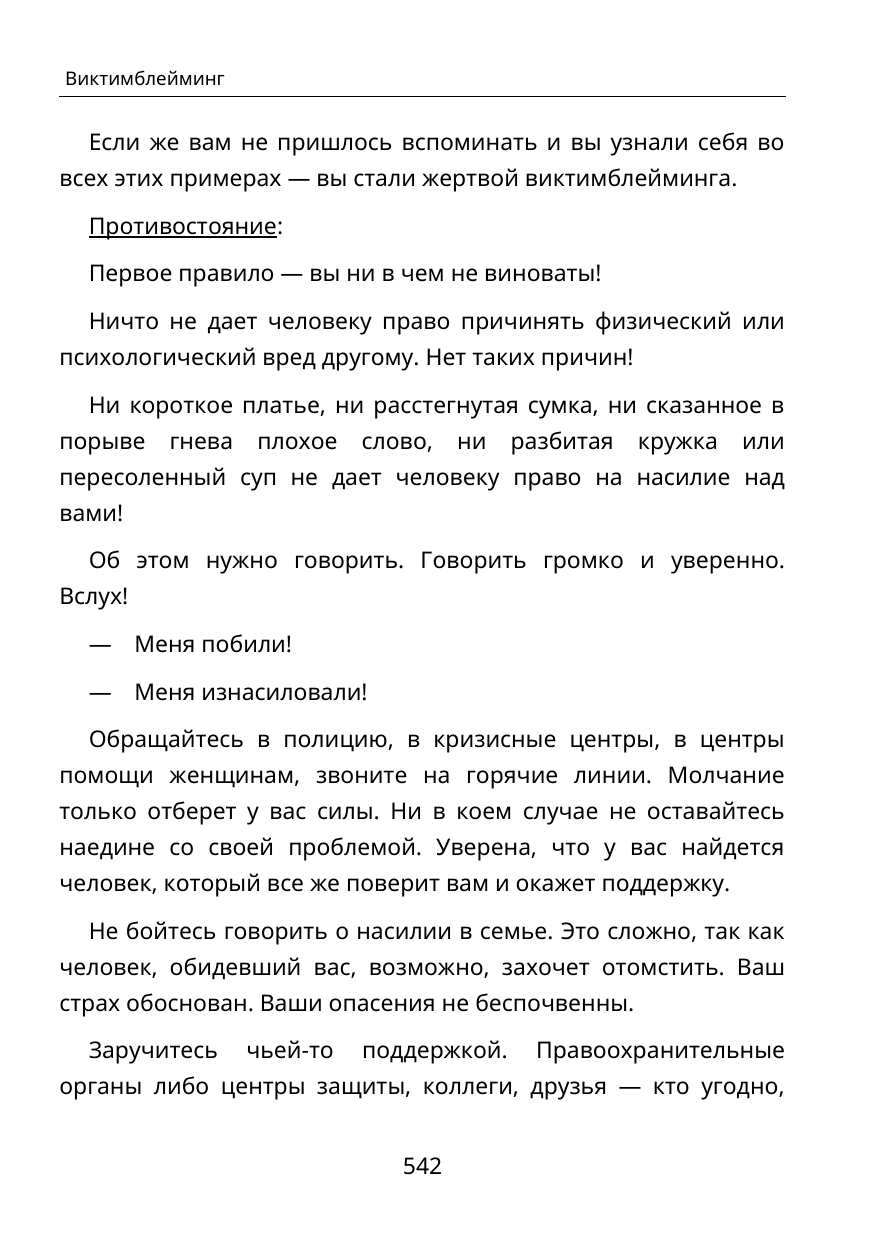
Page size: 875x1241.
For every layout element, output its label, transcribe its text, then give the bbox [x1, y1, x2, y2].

text Если же вам не пришлось вспоминать и вы узнали себя во всех этих примерах — вы стали жертвой виктимблейминга. [59, 126, 786, 193]
text Ничто не дает человеку право причинять физический или психологический вред другому. Нет таких причин! [59, 305, 786, 372]
text Заручитесь чьей-то поддержкой. Правоохранительные органы либо центры защиты, коллеги, друзья — кто угодно, [59, 1034, 786, 1102]
text Об этом нужно говорить. Говорить громко и уверенно. Вслух! [59, 544, 786, 611]
text Противостояние: [59, 210, 786, 241]
list Меня изнасиловали! [59, 676, 786, 707]
text Первое правило — вы ни в чем не виноваты! [59, 257, 786, 289]
text Обращайтесь в полицию, в кризисные центры, в центры помощи женщинам, звоните на горячие линии. Молчание только отберет у вас силы. Ни в коем случае не оставайтесь наедине со своей проблемой. Уверена, что у вас найдется человек, который все же поверит вам и окажет поддержку. [59, 723, 786, 898]
text Ни короткое платье, ни расстегнутая сумка, ни сказанное в порыве гнева плохое слово, ни разбитая кружка или пересоленный суп не дает человеку право на насилие над вами! [59, 389, 786, 528]
text Не бойтесь говорить о насилии в семье. Это сложно, так как человек, обидевший вас, возможно, захочет отомстить. Ваш страх обоснован. Ваши опасения не беспочвенны. [59, 915, 786, 1018]
list Меня побили! [59, 628, 786, 659]
